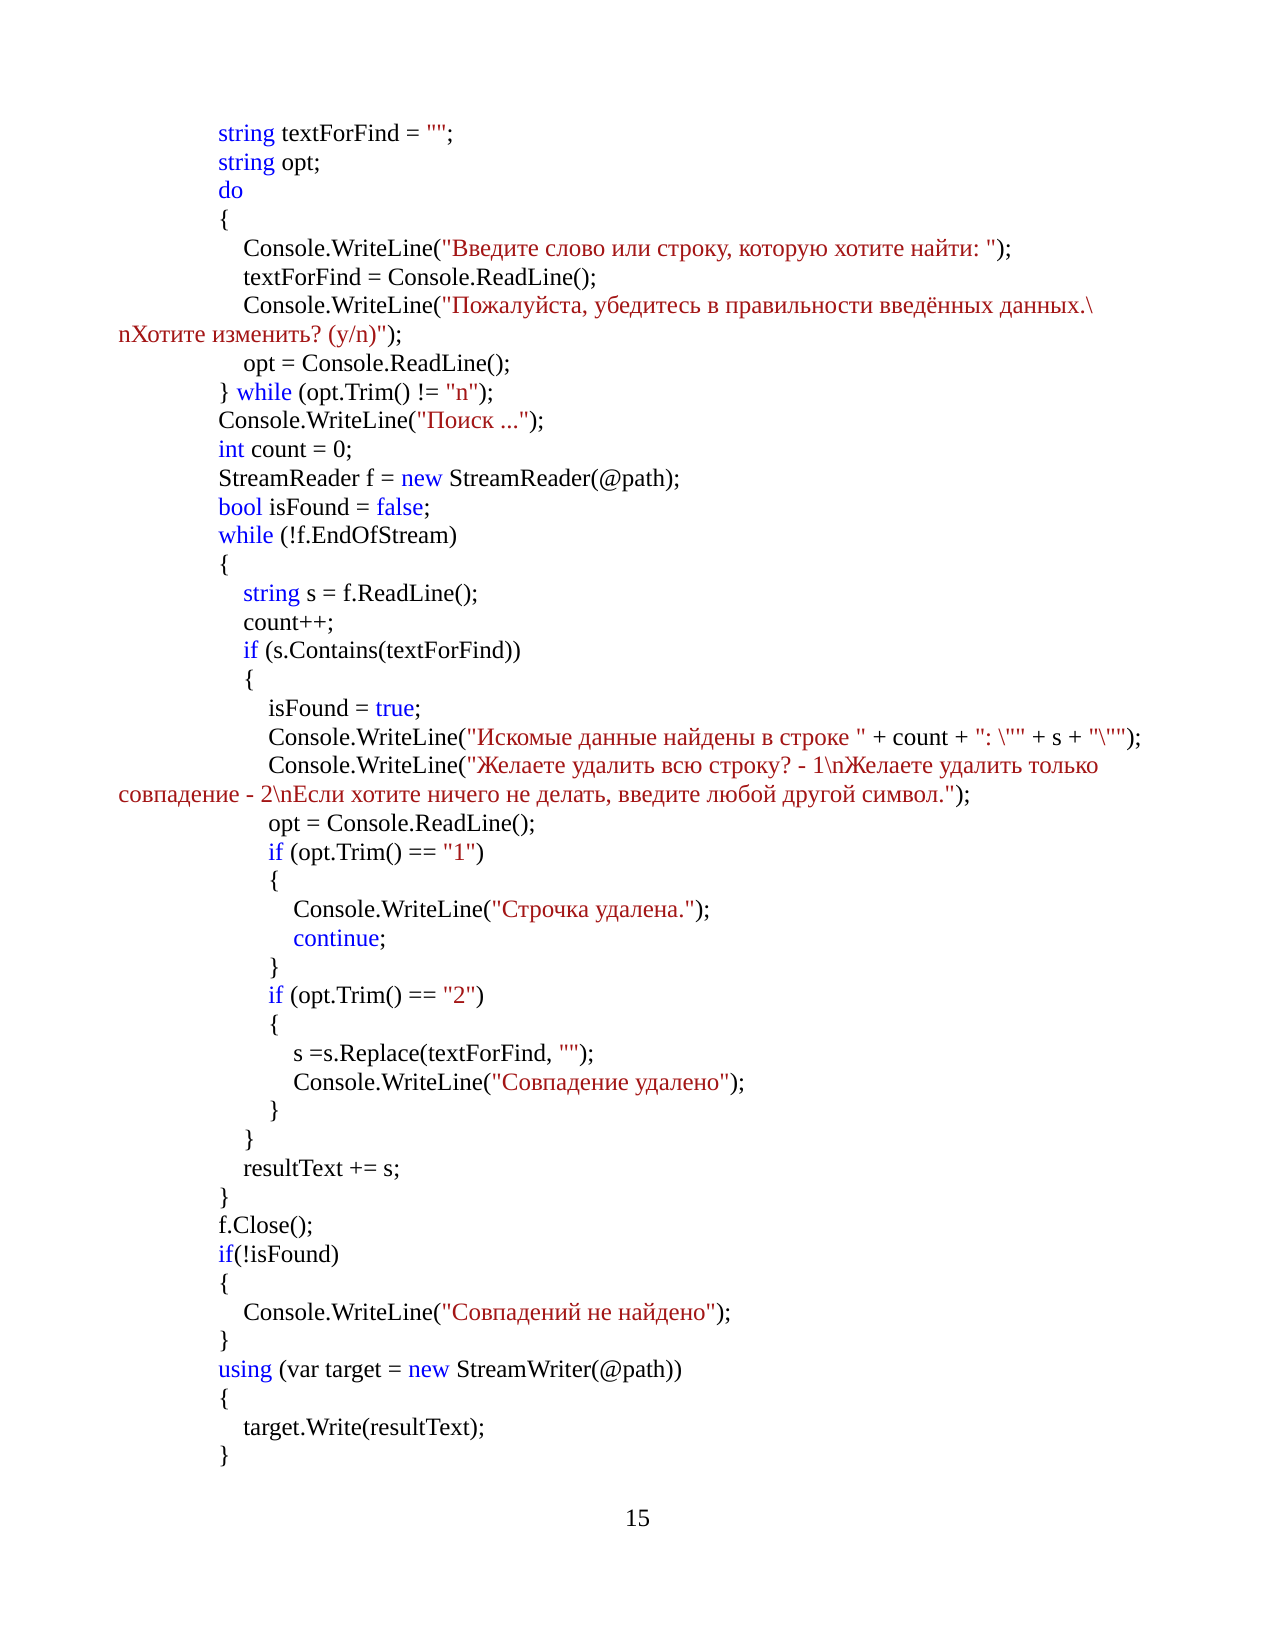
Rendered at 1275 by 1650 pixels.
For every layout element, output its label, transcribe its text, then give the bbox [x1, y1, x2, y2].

text string textForFind = ""; string opt; do { Console.WriteLine("Введите слово или строку, которую хотите найти: "); textForFind = Console.ReadLine(); Console.WriteLine("Пожалуйста, убедитесь в правильности введённых данных.\nХотите изменить? (y/n)"); opt = Console.ReadLine(); } while (opt.Trim() != "n"); Console.WriteLine("Поиск ..."); int count = 0; StreamReader f = new StreamReader(@path); bool isFound = false; while (!f.EndOfStream) { string s = f.ReadLine(); count++; if (s.Contains(textForFind)) { isFound = true; Console.WriteLine("Искомые данные найдены в строке " + count + ": \"" + s + "\""); Console.WriteLine("Желаете удалить всю строку? - 1\nЖелаете удалить только совпадение - 2\nЕсли хотите ничего не делать, введите любой другой символ."); opt = Console.ReadLine(); if (opt.Trim() == "1") { Console.WriteLine("Строчка удалена."); continue; } if (opt.Trim() == "2") { s =s.Replace(textForFind, ""); Console.WriteLine("Совпадение удалено"); } } resultText += s; } f.Close(); if(!isFound) { Console.WriteLine("Совпадений не найдено"); } using (var target = new StreamWriter(@path)) { target.Write(resultText); } [118, 118, 1157, 1469]
